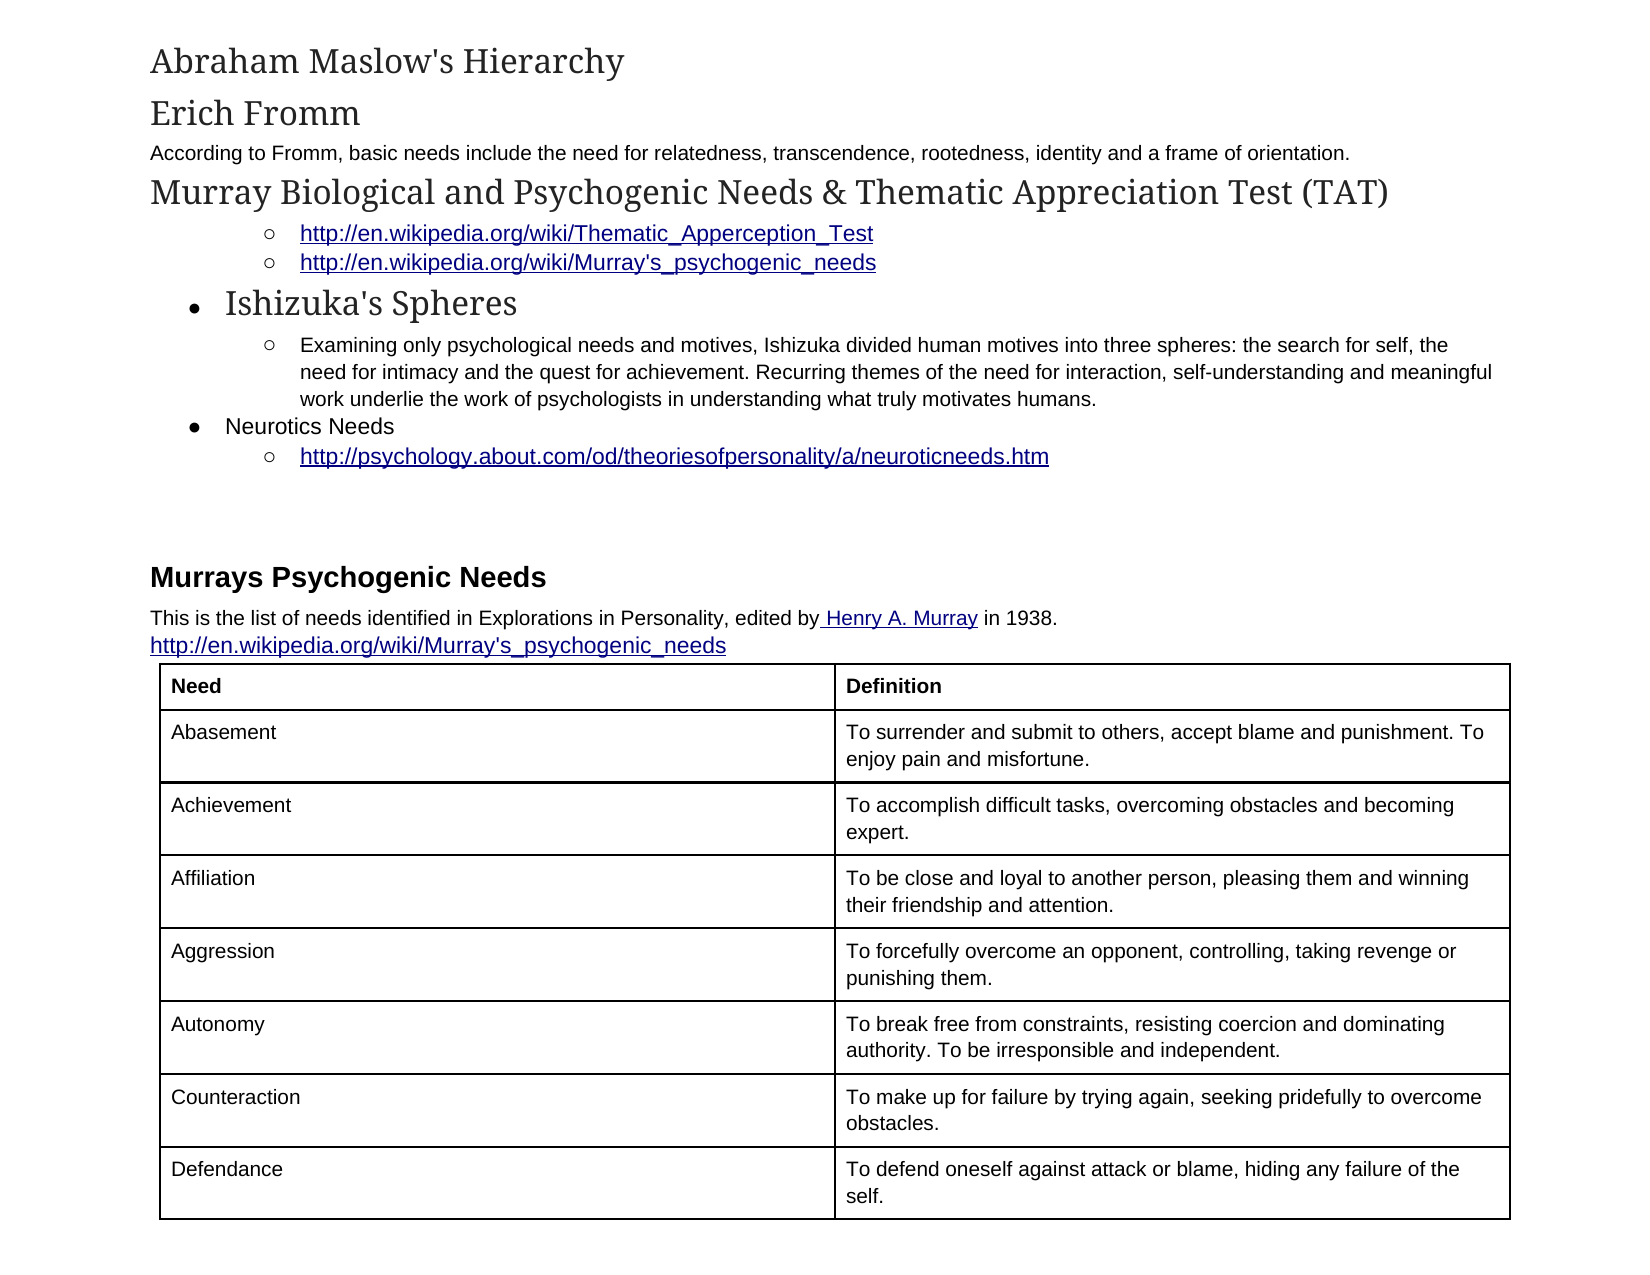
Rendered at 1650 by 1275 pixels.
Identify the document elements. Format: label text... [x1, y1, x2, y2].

list http://en.wikipedia.org/wiki/Thematic_Apperception_Test [262, 221, 1500, 246]
subtitle Abraham Maslow's Hierarchy [150, 37, 1500, 83]
table_cell Aggression [161, 929, 834, 1000]
subtitle Murrays Psychogenic Needs [150, 561, 1500, 593]
table_cell To make up for failure by trying again, seeking pridefully to overcome obstacles. [836, 1075, 1509, 1146]
table_header Definition [836, 665, 1509, 709]
table_cell Achievement [161, 784, 834, 854]
table_cell Abasement [161, 711, 834, 781]
table_cell To break free from constraints, resisting coercion and dominating authority. To be irresponsible and independent. [836, 1002, 1509, 1073]
subtitle Erich Fromm [150, 90, 1500, 135]
table_cell Autonomy [161, 1002, 834, 1073]
table_header Need [161, 665, 834, 709]
text http://en.wikipedia.org/wiki/Murray's_psychogenic_needs [150, 633, 1500, 659]
list http://psychology.about.com/od/theoriesofpersonality/a/neuroticneeds.htm [262, 443, 1500, 469]
table_cell Defendance [161, 1148, 834, 1218]
text This is the list of needs identified in Explorations in Personality, edited by Henry A. Murray in 1938. [150, 606, 1500, 630]
list Ishizuka's Spheres [187, 279, 1500, 325]
table_cell To forcefully overcome an opponent, controlling, taking revenge or punishing them. [836, 929, 1509, 1000]
table_cell Counteraction [161, 1075, 834, 1146]
list Neurotics Needs [187, 414, 1500, 440]
table_cell To surrender and submit to others, accept blame and punishment. To enjoy pain and misfortune. [836, 711, 1509, 781]
subtitle Murray Biological and Psychogenic Needs & Thematic Appreciation Test (TAT) [150, 168, 1500, 214]
subtitle According to Fromm, basic needs include the need for relatedness, transcendence, rootedness, identity and a frame of orientation. [150, 142, 1500, 165]
list http://en.wikipedia.org/wiki/Murray's_psychogenic_needs [262, 250, 1500, 276]
table_cell To accomplish difficult tasks, overcoming obstacles and becoming expert. [836, 784, 1509, 854]
table_cell To be close and loyal to another person, pleasing them and winning their friendship and attention. [836, 856, 1509, 927]
table_cell Affiliation [161, 856, 834, 927]
list Examining only psychological needs and motives, Ishizuka divided human motives into three spheres: the search for self, the need for intimacy and the quest for achievement. Recurring themes of the need for interaction, self-understanding and meaningful work underlie the work of psychologists in understanding what truly motivates humans. [262, 332, 1500, 411]
table_cell To defend oneself against attack or blame, hiding any failure of the self. [836, 1148, 1509, 1218]
